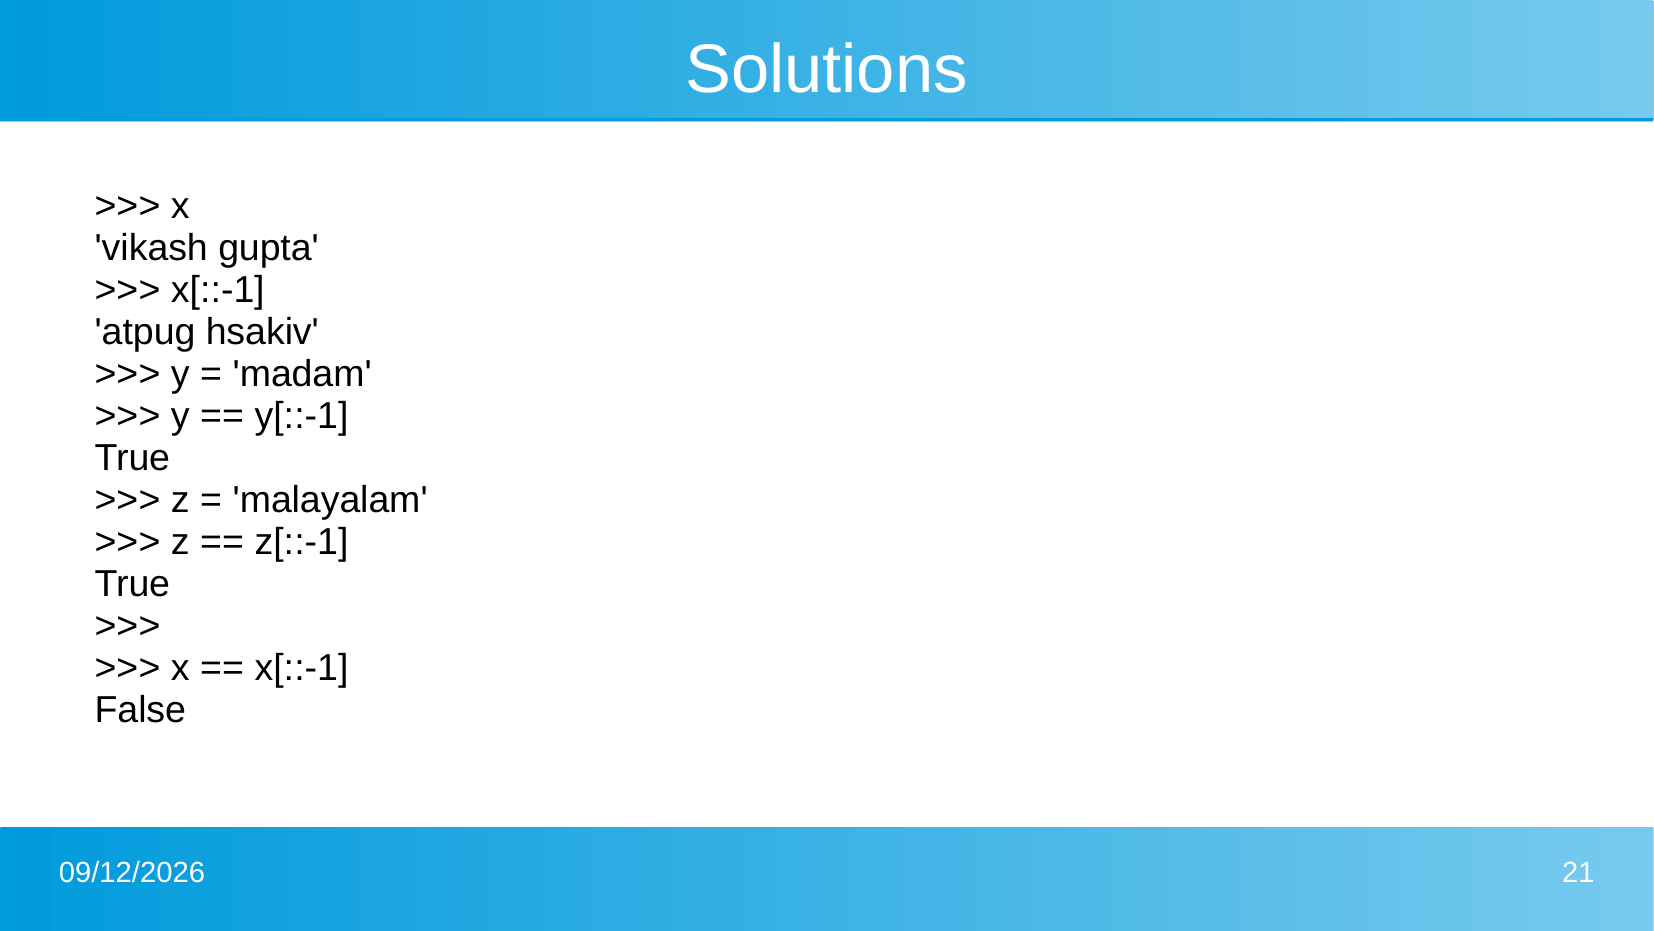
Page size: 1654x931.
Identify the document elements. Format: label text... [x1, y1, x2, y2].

title Solutions [59, 29, 1595, 108]
text_box >>> x 'vikash gupta' >>> x[::-1] 'atpug hsakiv' >>> y = 'madam' >>> y == y[::-1] True >>> z = 'malayalam' >>> z == z[::-1] True >>> >>> x == x[::-1] False [79, 177, 443, 780]
